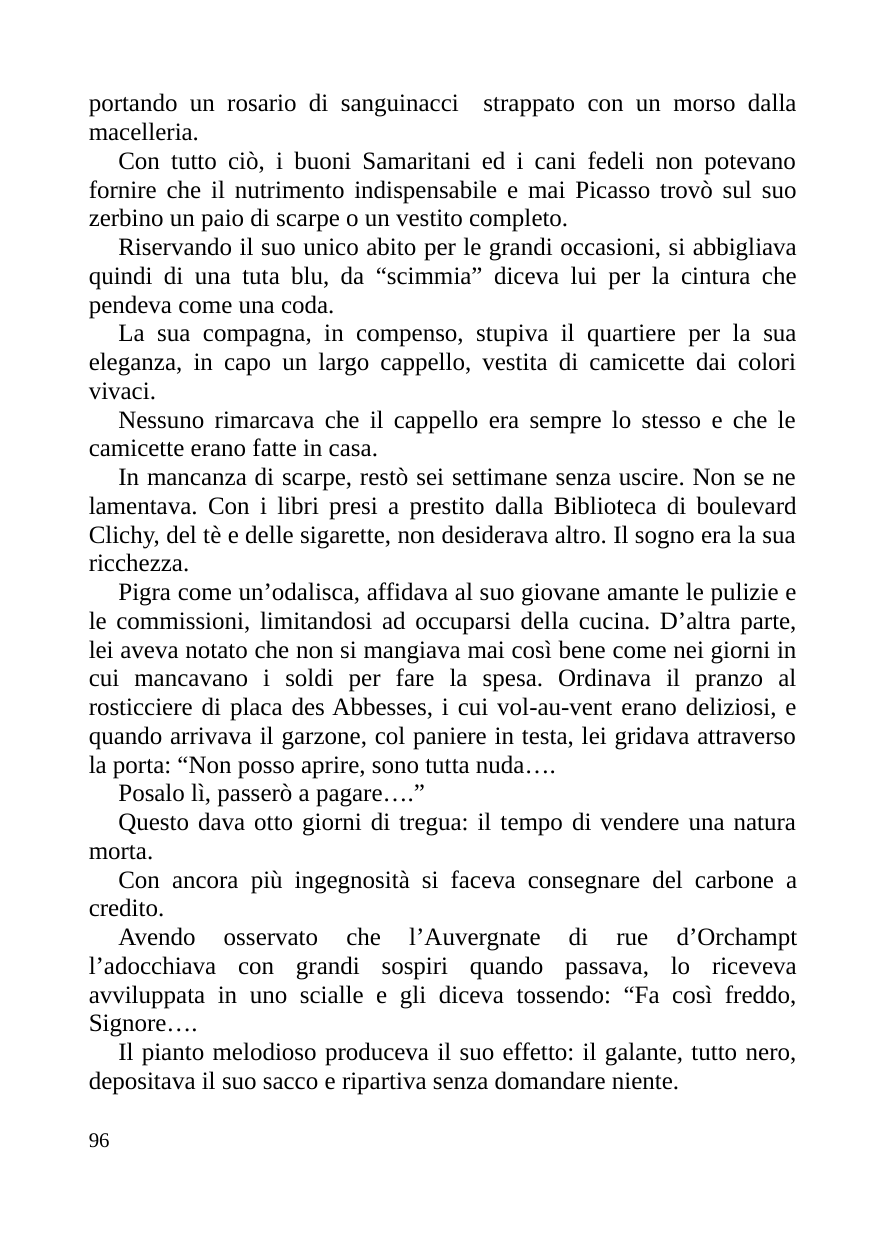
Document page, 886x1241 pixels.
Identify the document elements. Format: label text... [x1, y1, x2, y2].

text Posalo lì, passerò a pagare….” [88, 778, 797, 807]
text portando un rosario di sanguinacci strappato con un morso dalla macelleria. [88, 88, 797, 146]
text Questo dava otto giorni di tregua: il tempo di vendere una natura morta. [88, 807, 797, 865]
text Avendo osservato che l’Auvergnate di rue d’Orchampt l’adocchiava con grandi sospiri quando passava, lo riceveva avviluppata in uno scialle e gli diceva tossendo: “Fa così freddo, Signore…. [88, 922, 797, 1037]
text Con ancora più ingegnosità si faceva consegnare del carbone a credito. [88, 865, 797, 922]
text Pigra come un’odalisca, affidava al suo giovane amante le pulizie e le commissioni, limitandosi ad occuparsi della cucina. D’altra parte, lei aveva notato che non si mangiava mai così bene come nei giorni in cui mancavano i soldi per fare la spesa. Ordinava il pranzo al rosticciere di placa des Abbesses, i cui vol-au-vent erano deliziosi, e quando arrivava il garzone, col paniere in testa, lei gridava attraverso la porta: “Non posso aprire, sono tutta nuda…. [88, 577, 797, 778]
text Riservando il suo unico abito per le grandi occasioni, si abbigliava quindi di una tuta blu, da “scimmia” diceva lui per la cintura che pendeva come una coda. [88, 232, 797, 318]
text Nessuno rimarcava che il cappello era sempre lo stesso e che le camicette erano fatte in casa. [88, 405, 797, 462]
text In mancanza di scarpe, restò sei settimane senza uscire. Non se ne lamentava. Con i libri presi a prestito dalla Biblioteca di boulevard Clichy, del tè e delle sigarette, non desiderava altro. Il sogno era la sua ricchezza. [88, 462, 797, 577]
text La sua compagna, in compenso, stupiva il quartiere per la sua eleganza, in capo un largo cappello, vestita di camicette dai colori vivaci. [88, 318, 797, 405]
text Il pianto melodioso produceva il suo effetto: il galante, tutto nero, depositava il suo sacco e ripartiva senza domandare niente. [88, 1037, 797, 1095]
text Con tutto ciò, i buoni Samaritani ed i cani fedeli non potevano fornire che il nutrimento indispensabile e mai Picasso trovò sul suo zerbino un paio di scarpe o un vestito completo. [88, 146, 797, 232]
